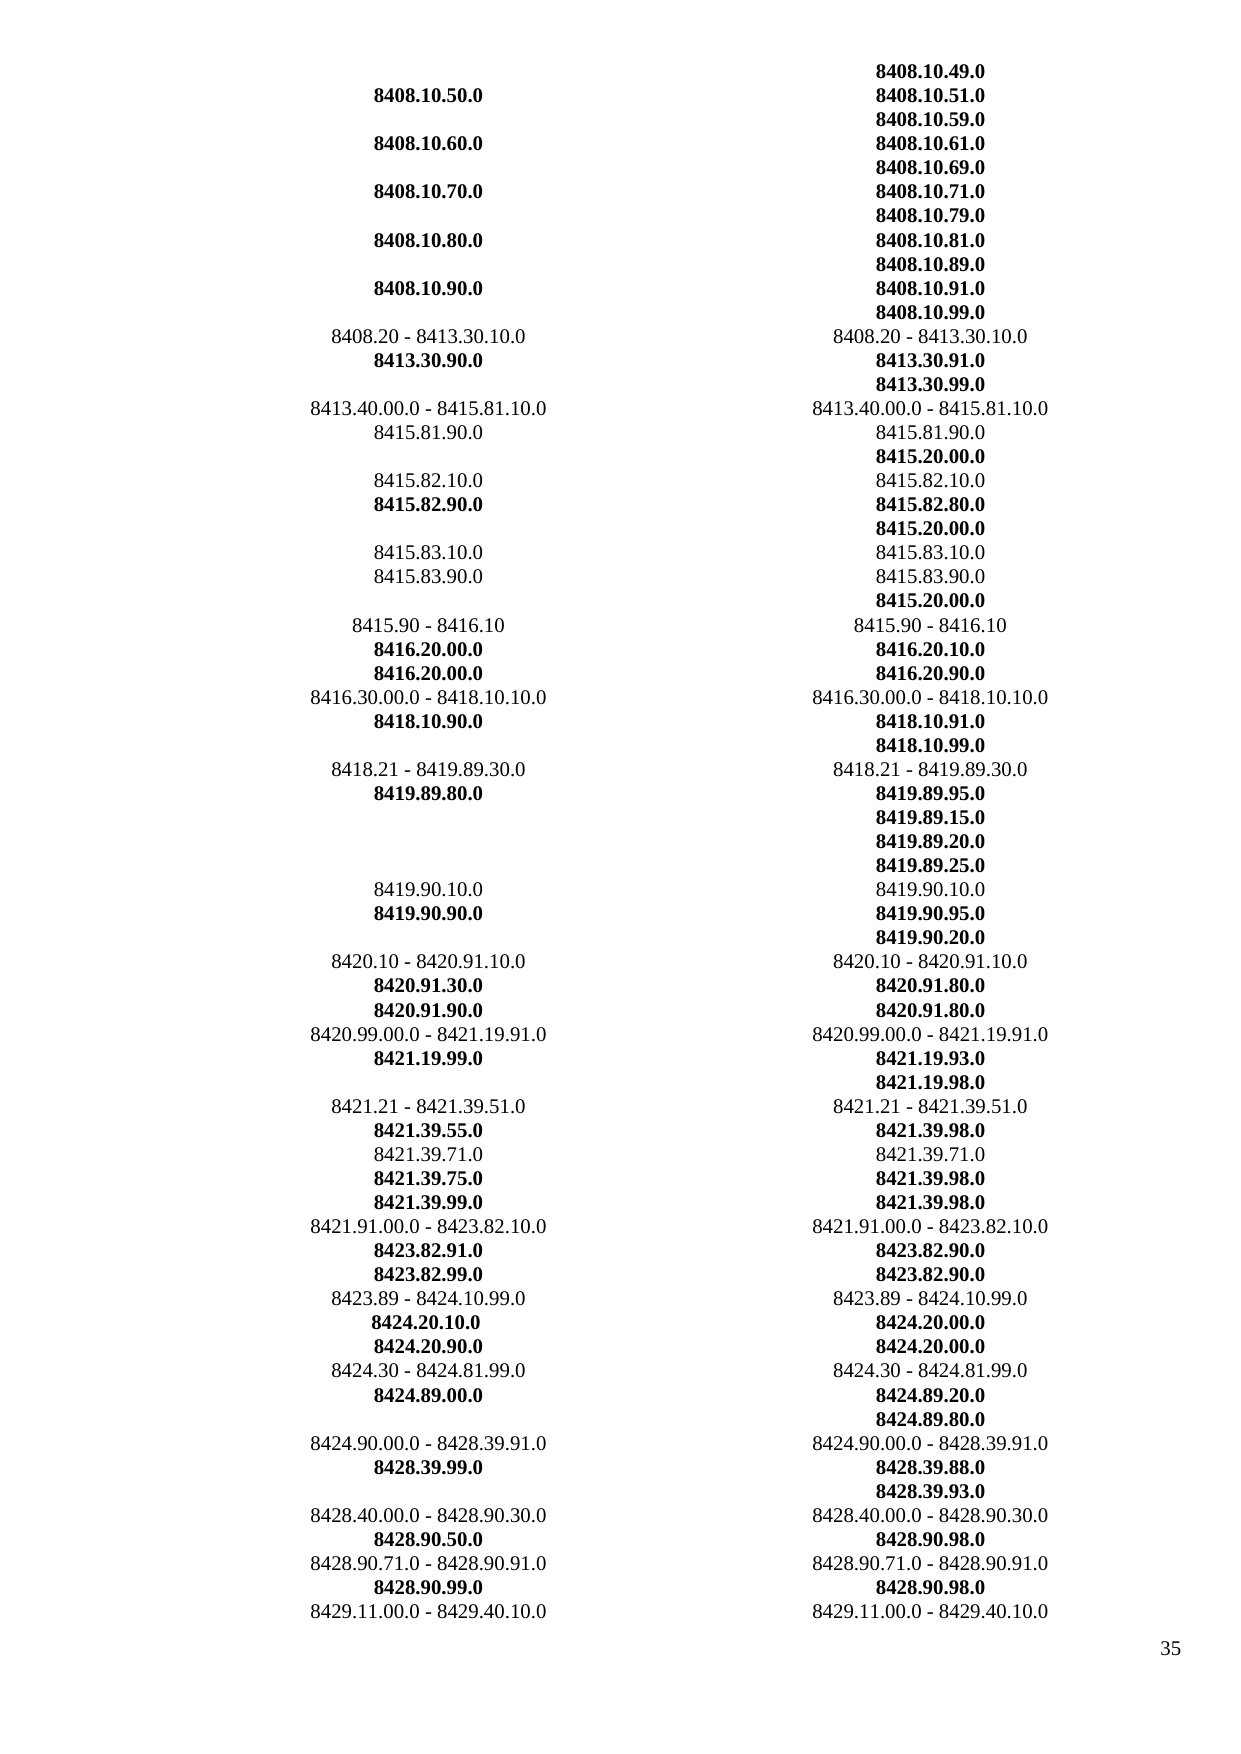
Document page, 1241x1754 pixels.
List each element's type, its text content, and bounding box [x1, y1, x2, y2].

table_cell 8415.83.10.0 [177, 540, 679, 564]
table_cell 8421.21 - 8421.39.51.0 [679, 1094, 1181, 1118]
table_cell 8408.10.60.0 [177, 131, 679, 155]
table_cell [177, 853, 679, 877]
table_cell 8428.40.00.0 - 8428.90.30.0 [679, 1503, 1181, 1527]
table_cell 8428.90.71.0 - 8428.90.91.0 [679, 1551, 1181, 1575]
table_cell [177, 589, 679, 612]
table_cell 8421.19.98.0 [679, 1070, 1181, 1094]
table_cell 8419.89.25.0 [679, 853, 1181, 877]
table_cell 8408.10.80.0 [177, 228, 679, 252]
table_cell 8428.90.98.0 [679, 1575, 1181, 1599]
table_cell 8420.10 - 8420.91.10.0 [177, 949, 679, 973]
table_cell 8421.39.71.0 [177, 1142, 679, 1166]
table_cell 8424.89.80.0 [679, 1407, 1181, 1431]
table_cell 8408.10.61.0 [679, 131, 1181, 155]
table_cell 8416.20.00.0 [177, 637, 679, 661]
table_cell 8415.83.10.0 [679, 540, 1181, 564]
table_cell [177, 1407, 679, 1431]
table_cell 8428.40.00.0 - 8428.90.30.0 [177, 1503, 679, 1527]
table_cell 8419.90.20.0 [679, 925, 1181, 949]
table_cell 8421.91.00.0 - 8423.82.10.0 [679, 1214, 1181, 1238]
table_cell [177, 733, 679, 757]
table_cell 8408.10.81.0 [679, 228, 1181, 252]
table_cell 8419.89.20.0 [679, 829, 1181, 853]
table_cell 8421.39.75.0 [177, 1166, 679, 1190]
table_cell 8408.20 - 8413.30.10.0 [177, 324, 679, 348]
table_cell 8424.20.00.0 [679, 1334, 1181, 1358]
table_cell 8421.91.00.0 - 8423.82.10.0 [177, 1214, 679, 1238]
table_cell 8416.20.90.0 [679, 661, 1181, 685]
table_cell 8408.10.99.0 [679, 300, 1181, 324]
table_cell 8415.20.00.0 [679, 444, 1181, 468]
table_cell 8413.40.00.0 - 8415.81.10.0 [679, 396, 1181, 420]
table_cell 8428.90.50.0 [177, 1527, 679, 1551]
table_cell 8421.19.99.0 [177, 1046, 679, 1070]
table_cell 8421.19.93.0 [679, 1046, 1181, 1070]
table_cell 8421.39.98.0 [679, 1118, 1181, 1142]
table_cell 8415.83.90.0 [177, 564, 679, 588]
table_cell 8418.10.99.0 [679, 733, 1181, 757]
table_cell 8424.90.00.0 - 8428.39.91.0 [177, 1431, 679, 1455]
table_cell 8415.82.10.0 [177, 468, 679, 492]
table_cell 8415.82.80.0 [679, 492, 1181, 516]
table_cell 8420.91.80.0 [679, 974, 1181, 997]
table_cell 8408.10.59.0 [679, 107, 1181, 131]
table_cell 8408.10.49.0 [679, 59, 1181, 83]
table_cell [177, 107, 679, 131]
table_cell 8415.20.00.0 [679, 516, 1181, 540]
table_cell 8423.82.99.0 [177, 1262, 679, 1286]
table_cell 8419.89.15.0 [679, 805, 1181, 829]
table_cell 8424.89.20.0 [679, 1383, 1181, 1407]
table_cell 8420.10 - 8420.91.10.0 [679, 949, 1181, 973]
table_cell 8419.90.10.0 [679, 877, 1181, 901]
table_cell 8420.99.00.0 - 8421.19.91.0 [679, 1022, 1181, 1046]
table_cell 8421.39.71.0 [679, 1142, 1181, 1166]
table_cell 8413.30.91.0 [679, 348, 1181, 372]
table_cell 8408.20 - 8413.30.10.0 [679, 324, 1181, 348]
table_cell 8424.90.00.0 - 8428.39.91.0 [679, 1431, 1181, 1455]
table_cell 8413.30.90.0 [177, 348, 679, 372]
table_cell 8424.89.00.0 [177, 1383, 679, 1407]
table_cell 8416.30.00.0 - 8418.10.10.0 [679, 685, 1181, 709]
table_cell 8408.10.79.0 [679, 204, 1181, 227]
table_cell 8419.89.95.0 [679, 781, 1181, 805]
table_cell 8419.89.80.0 [177, 781, 679, 805]
table_cell 8423.82.91.0 [177, 1238, 679, 1262]
table_cell 8408.10.51.0 [679, 83, 1181, 107]
table_cell 8424.20.90.0 [177, 1334, 679, 1358]
table_cell 8420.91.90.0 [177, 998, 679, 1022]
table_cell 8420.91.30.0 [177, 974, 679, 997]
table_cell 8419.90.95.0 [679, 901, 1181, 925]
table_cell 8408.10.71.0 [679, 179, 1181, 203]
table_cell [177, 516, 679, 540]
table_cell 8424.30 - 8424.81.99.0 [679, 1359, 1181, 1382]
table_cell 8423.89 - 8424.10.99.0 [177, 1286, 679, 1310]
table_cell 8408.10.70.0 [177, 179, 679, 203]
table_cell 8415.82.90.0 [177, 492, 679, 516]
table_cell [177, 300, 679, 324]
table_cell 8413.30.99.0 [679, 372, 1181, 396]
table_cell [177, 372, 679, 396]
table_cell [177, 1070, 679, 1094]
table_cell 8408.10.89.0 [679, 252, 1181, 276]
table_cell [177, 1479, 679, 1503]
table_cell [177, 805, 679, 829]
table_cell 8424.20.00.0 [679, 1310, 1181, 1334]
table_cell 8421.21 - 8421.39.51.0 [177, 1094, 679, 1118]
table_cell 8428.39.93.0 [679, 1479, 1181, 1503]
table_cell 8421.39.99.0 [177, 1190, 679, 1214]
table_cell 8423.89 - 8424.10.99.0 [679, 1286, 1181, 1310]
table_cell [177, 155, 679, 179]
table_cell 8408.10.91.0 [679, 276, 1181, 300]
table_cell 8428.39.99.0 [177, 1455, 679, 1479]
table_cell 8428.90.98.0 [679, 1527, 1181, 1551]
table_cell 8418.21 - 8419.89.30.0 [679, 757, 1181, 781]
table_cell 8415.20.00.0 [679, 589, 1181, 612]
table_cell 8415.81.90.0 [177, 420, 679, 444]
table_cell 8415.83.90.0 [679, 564, 1181, 588]
table_cell [177, 829, 679, 853]
table_cell 8415.82.10.0 [679, 468, 1181, 492]
table_cell 8421.39.55.0 [177, 1118, 679, 1142]
table_cell 8415.90 - 8416.10 [177, 613, 679, 637]
table_cell [177, 444, 679, 468]
table_cell 8428.90.71.0 - 8428.90.91.0 [177, 1551, 679, 1575]
table_cell 8408.10.50.0 [177, 83, 679, 107]
table_cell 8420.99.00.0 - 8421.19.91.0 [177, 1022, 679, 1046]
table_cell [177, 59, 679, 83]
table_cell [177, 925, 679, 949]
table_cell 8428.39.88.0 [679, 1455, 1181, 1479]
table_cell 8418.10.91.0 [679, 709, 1181, 733]
table_cell 8420.91.80.0 [679, 998, 1181, 1022]
table_cell 8416.20.10.0 [679, 637, 1181, 661]
table_cell 8416.30.00.0 - 8418.10.10.0 [177, 685, 679, 709]
table_cell 8408.10.90.0 [177, 276, 679, 300]
table_cell 8429.11.00.0 - 8429.40.10.0 [177, 1599, 679, 1623]
table_cell [177, 204, 679, 227]
table_cell [177, 252, 679, 276]
table_cell 8413.40.00.0 - 8415.81.10.0 [177, 396, 679, 420]
table_cell 8415.81.90.0 [679, 420, 1181, 444]
table_cell 8429.11.00.0 - 8429.40.10.0 [679, 1599, 1181, 1623]
table_cell 8423.82.90.0 [679, 1262, 1181, 1286]
table_cell 8418.10.90.0 [177, 709, 679, 733]
table_cell 8416.20.00.0 [177, 661, 679, 685]
table_cell 8419.90.10.0 [177, 877, 679, 901]
table_cell 8424.30 - 8424.81.99.0 [177, 1359, 679, 1382]
table_cell 8423.82.90.0 [679, 1238, 1181, 1262]
table_cell 8419.90.90.0 [177, 901, 679, 925]
table_cell 8421.39.98.0 [679, 1166, 1181, 1190]
table_cell 8424.20.10.0 [177, 1310, 679, 1334]
table_cell 8415.90 - 8416.10 [679, 613, 1181, 637]
table_cell 8428.90.99.0 [177, 1575, 679, 1599]
table_cell 8408.10.69.0 [679, 155, 1181, 179]
table_cell 8421.39.98.0 [679, 1190, 1181, 1214]
table_cell 8418.21 - 8419.89.30.0 [177, 757, 679, 781]
